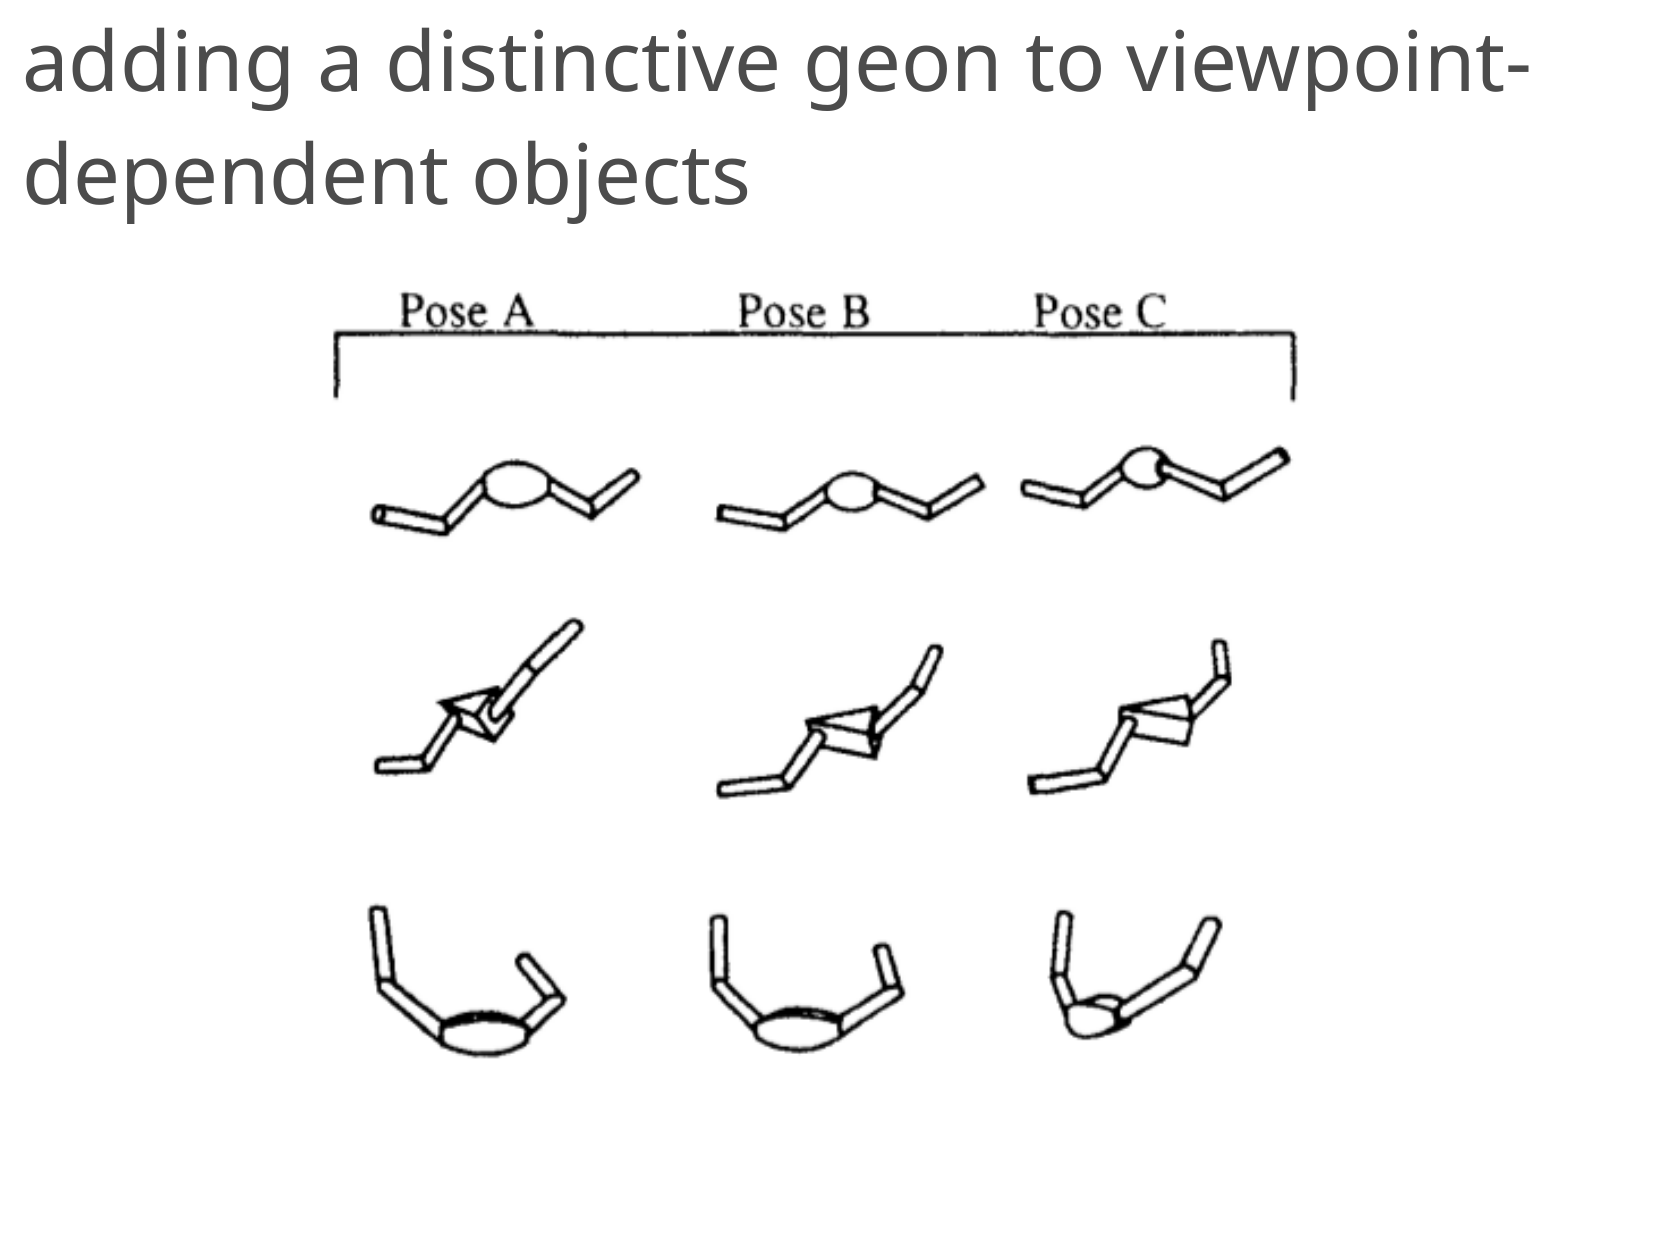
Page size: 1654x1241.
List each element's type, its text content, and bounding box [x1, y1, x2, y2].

title adding a distinctive geon to viewpoint-dependent objects [22, 0, 1654, 234]
picture [307, 280, 1334, 1088]
